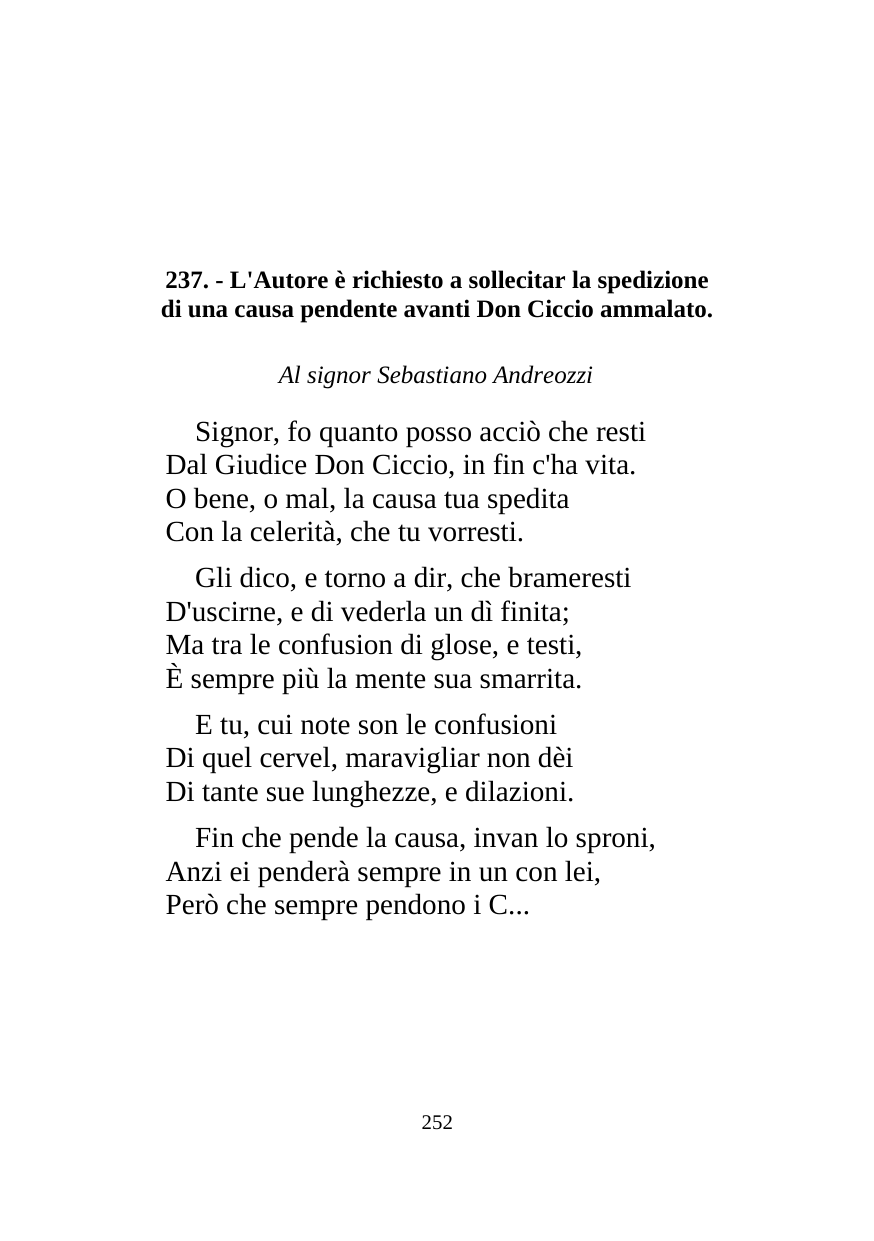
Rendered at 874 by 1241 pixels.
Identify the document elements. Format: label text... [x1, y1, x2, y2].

text E tu, cui note son le confusioni Di quel cervel, maravigliar non dèi Di tante sue lunghezze, e dilazioni. [165, 707, 768, 808]
subtitle Al signor Sebastiano Andreozzi [106, 360, 768, 389]
text Signor, fo quanto posso acciò che resti Dal Giudice Don Ciccio, in fin c'ha vita. O bene, o mal, la causa tua spedita Con la celerità, che tu vorresti. [165, 414, 768, 548]
text 237. - L'Autore è richiesto a sollecitar la spedizione di una causa pendente avanti Don Ciccio ammalato. [106, 265, 768, 322]
text Fin che pende la causa, invan lo sproni, Anzi ei penderà sempre in un con lei, Però che sempre pendono i C... [165, 820, 768, 921]
text Gli dico, e torno a dir, che brameresti D'uscirne, e di vederla un dì finita; Ma tra le confusion di glose, e testi, È sempre più la mente sua smarrita. [165, 560, 768, 694]
